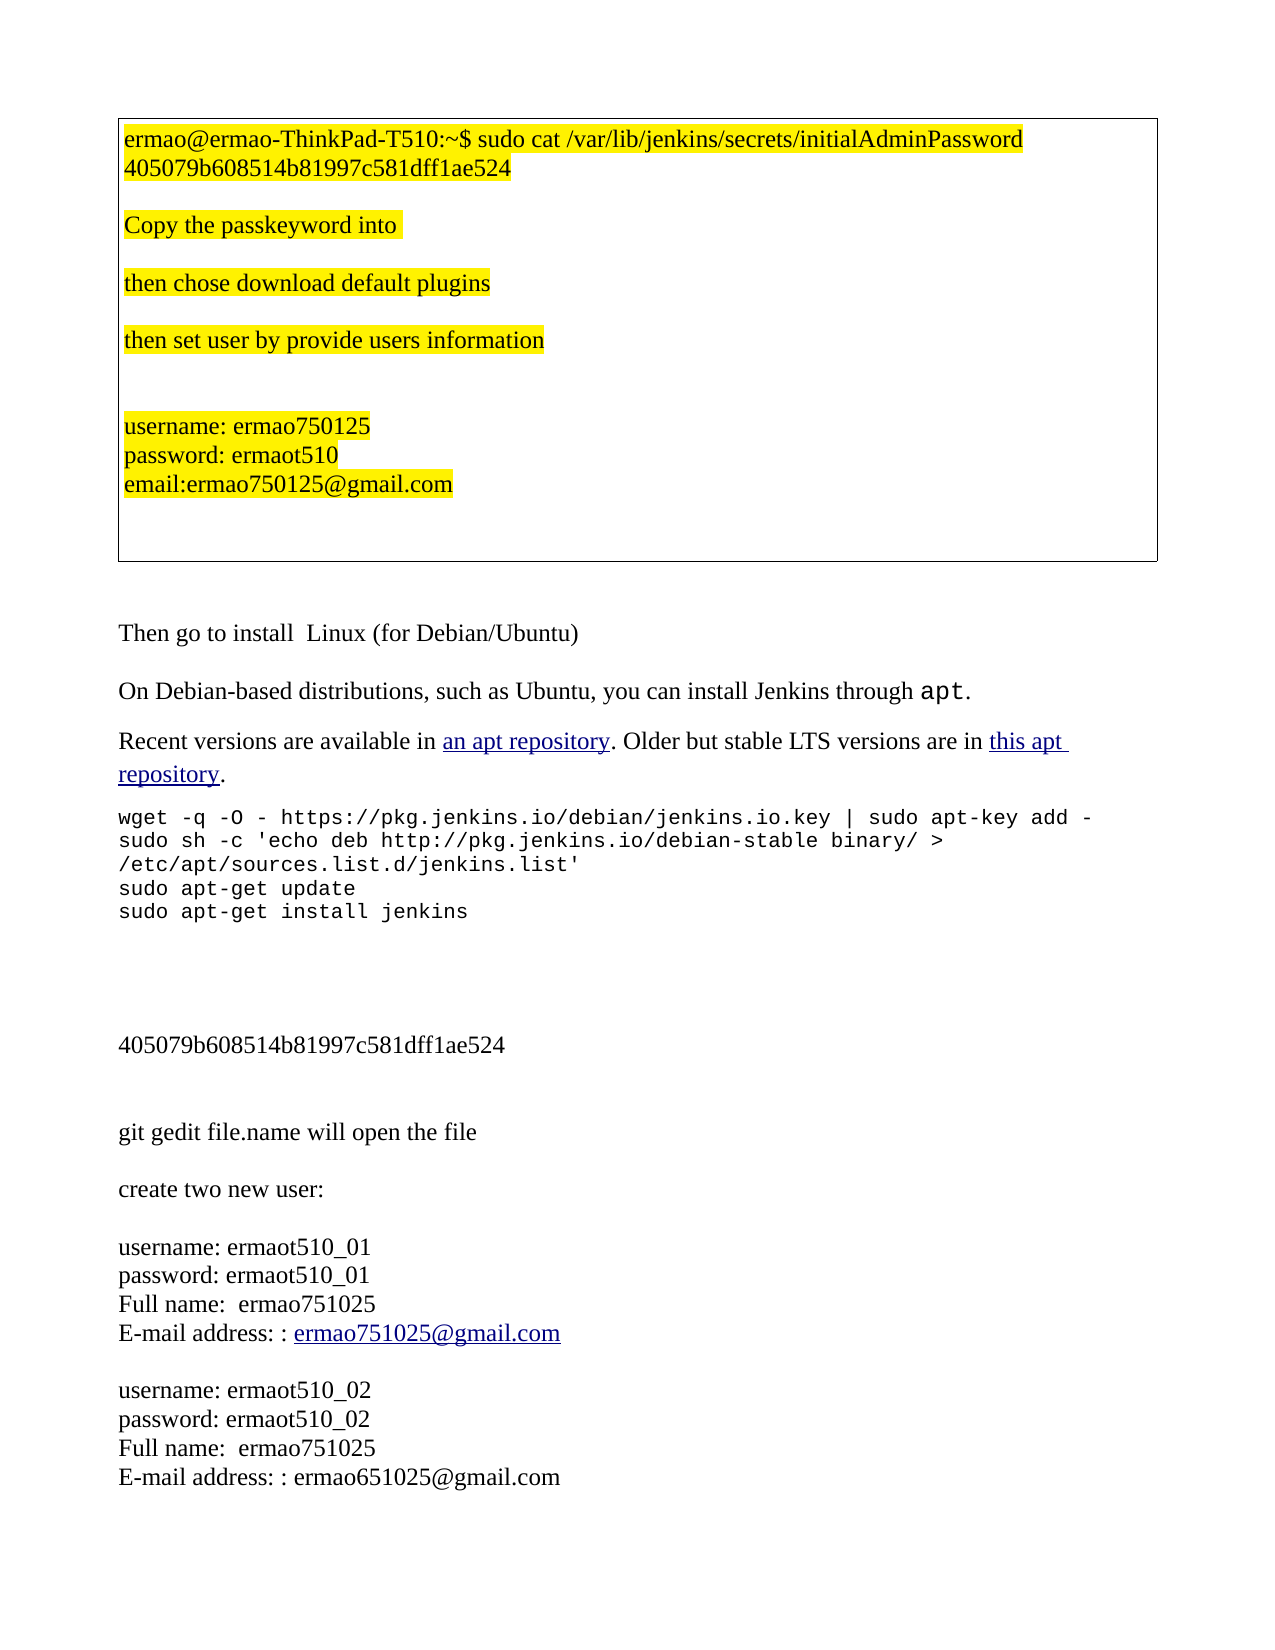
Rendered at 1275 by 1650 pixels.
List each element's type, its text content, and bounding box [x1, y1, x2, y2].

text Full name: ermao751025 [118, 1433, 1157, 1462]
text 405079b608514b81997c581dff1ae524 [118, 1030, 1157, 1059]
text git gedit file.name will open the file [118, 1117, 1157, 1145]
text Full name: ermao751025 [118, 1289, 1157, 1318]
text password: ermaot510_02 [118, 1404, 1157, 1433]
text Then go to install Linux (for Debian/Ubuntu) [118, 618, 1157, 647]
text sudo sh -c 'echo deb http://pkg.jenkins.io/debian-stable binary/ > /etc/apt/sources.list.d/jenkins.list' [118, 830, 1157, 878]
text sudo apt-get install jenkins [118, 901, 1157, 925]
text password: ermaot510_01 [118, 1260, 1157, 1289]
text wget -q -O - https://pkg.jenkins.io/debian/jenkins.io.key | sudo apt-key add - [118, 807, 1157, 830]
text E-mail address: : ermao651025@gmail.com [118, 1462, 1157, 1490]
text sudo apt-get update [118, 878, 1157, 901]
text username: ermaot510_01 [118, 1232, 1157, 1260]
text Recent versions are available in an apt repository. Older but stable LTS versions are in this apt repository. [118, 726, 1157, 788]
text On Debian-based distributions, such as Ubuntu, you can install Jenkins through apt. [118, 676, 1157, 707]
text create two new user: [118, 1174, 1157, 1203]
text E-mail address: : ermao751025@gmail.com [118, 1318, 1157, 1347]
text username: ermaot510_02 [118, 1375, 1157, 1404]
table_header ermao@ermao-ThinkPad-T510:~$ sudo cat /var/lib/jenkins/secrets/initialAdminPassword 405079b608514b81997c581dff1ae524 Copy the passkeyword into then chose download default plugins then set user by provide users information username: ermao750125 password: ermaot510 email:ermao750125@gmail.com [119, 119, 1157, 561]
